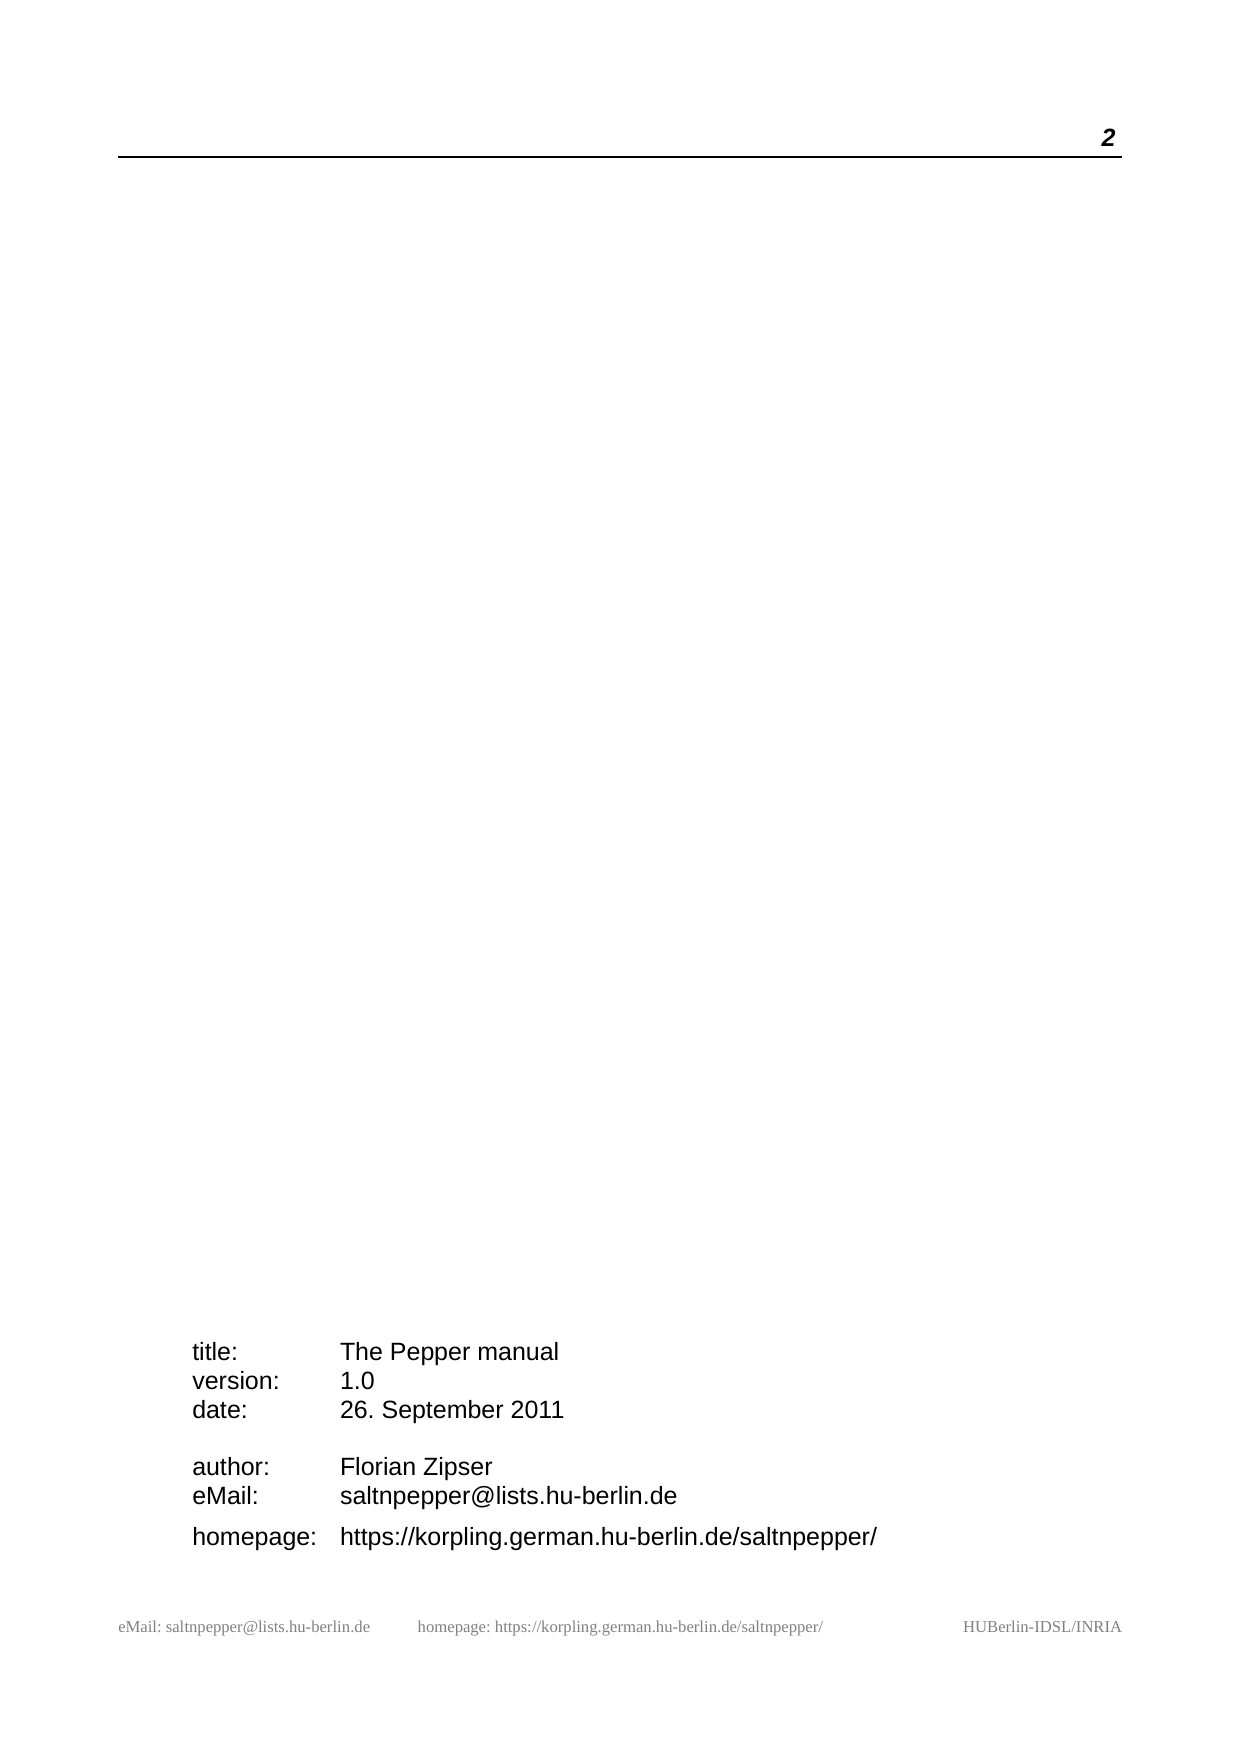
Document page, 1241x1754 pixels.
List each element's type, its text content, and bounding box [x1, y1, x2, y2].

text eMail: saltnpepper@lists.hu-berlin.de [118, 1481, 1122, 1510]
text date: 26. September 2011 [118, 1395, 1122, 1423]
text title: The Pepper manual [118, 1337, 1122, 1366]
text version: 1.0 [118, 1366, 1122, 1395]
text homepage: https://korpling.german.hu-berlin.de/saltnpepper/ [118, 1522, 1122, 1551]
text author: Florian Zipser [118, 1452, 1122, 1481]
